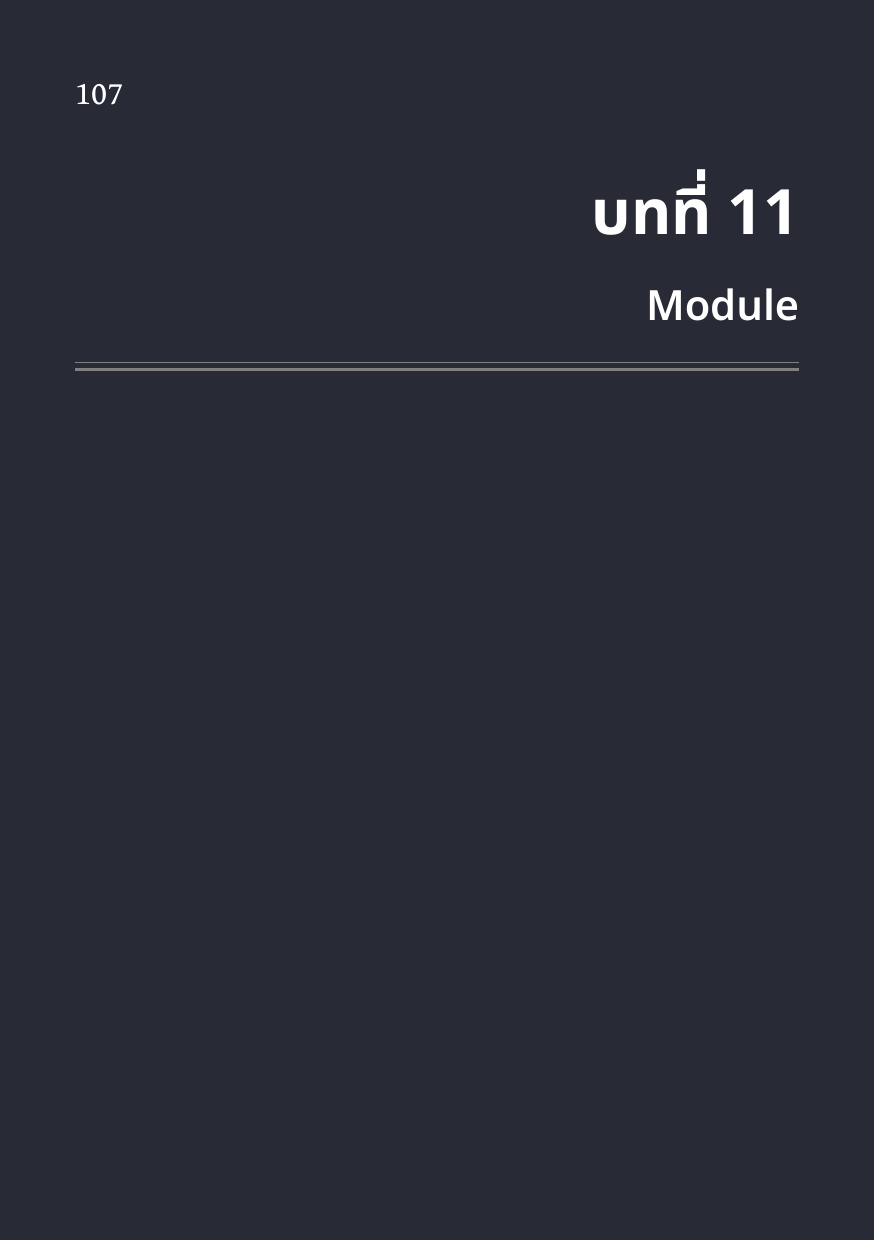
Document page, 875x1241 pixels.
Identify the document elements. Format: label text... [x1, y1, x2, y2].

subtitle Module [134, 275, 799, 332]
subtitle บทที่ 11 [134, 168, 799, 263]
